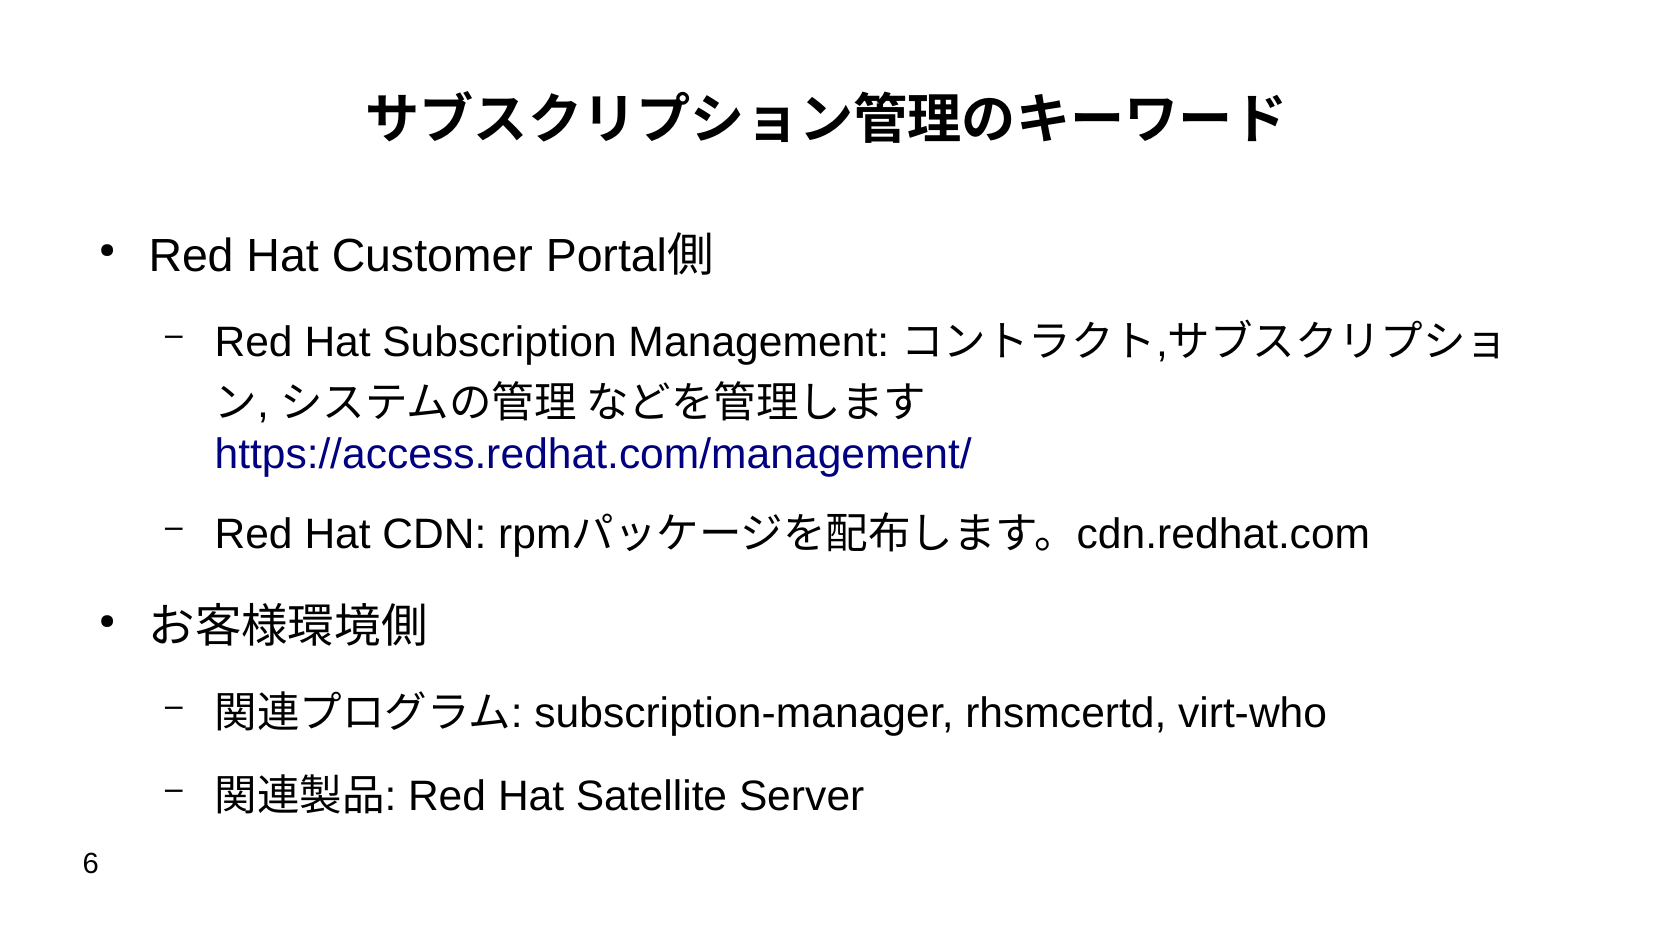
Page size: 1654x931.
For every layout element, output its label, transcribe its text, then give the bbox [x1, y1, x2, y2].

list Red Hat Customer Portal側 Red Hat Subscription Management: コントラクト,サブスクリプション, システムの管理 などを管理します https://access.redhat.com/management/ Red Hat CDN: rpmパッケージを配布します。cdn.redhat.com お客様環境側 関連プログラム: subscription-manager, rhsmcertd, virt-who 関連製品: Red Hat Satellite Server [82, 217, 1536, 827]
title サブスクリプション管理のキーワード [82, 37, 1571, 193]
